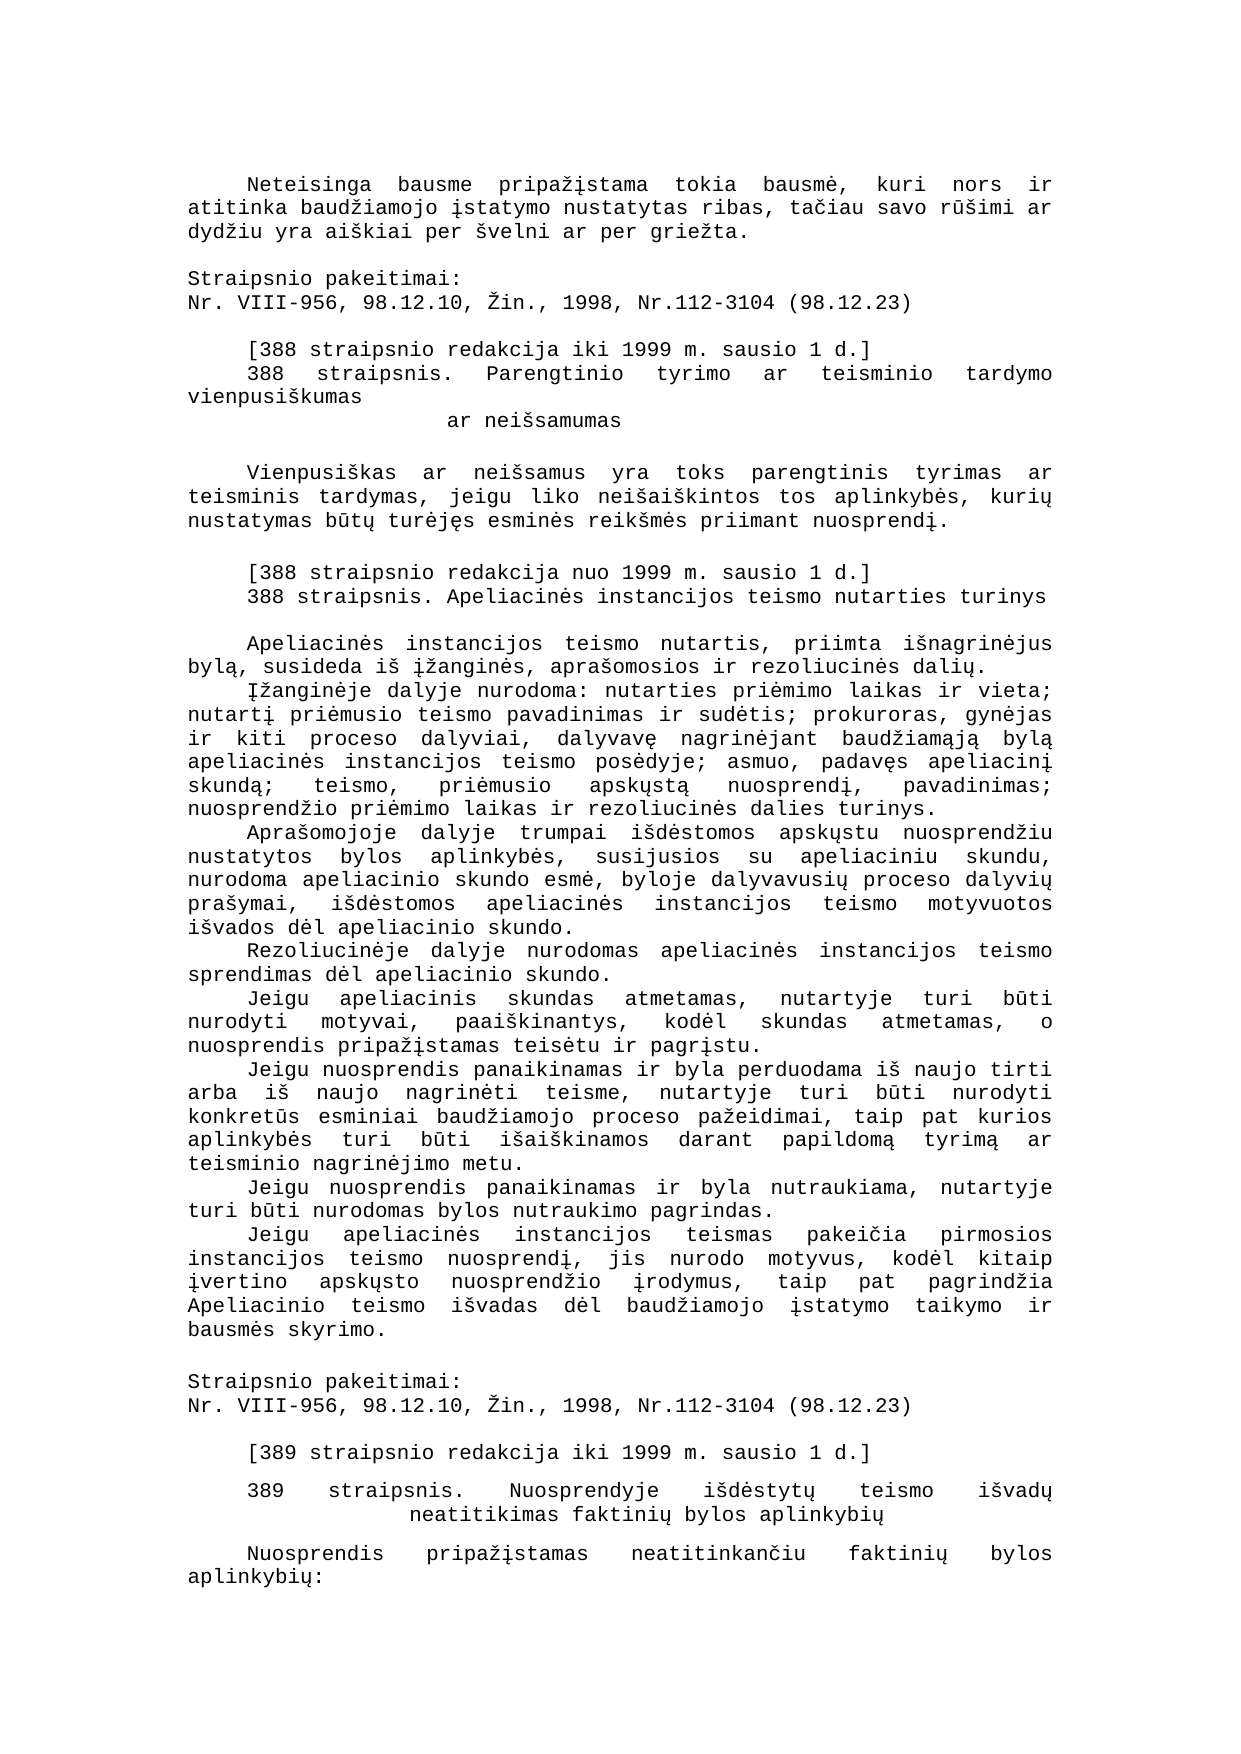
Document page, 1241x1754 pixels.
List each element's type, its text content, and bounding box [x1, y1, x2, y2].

text Jeigu nuosprendis panaikinamas ir byla nutraukiama, nutartyje turi būti nurodomas bylos nutraukimo pagrindas. [187, 1177, 1053, 1224]
text [388 straipsnio redakcija iki 1999 m. sausio 1 d.] [187, 339, 1053, 363]
text Apeliacinės instancijos teismo nutartis, priimta išnagrinėjus bylą, susideda iš įžanginės, aprašomosios ir rezoliucinės dalių. [187, 633, 1053, 680]
text Nr. VIII-956, 98.12.10, Žin., 1998, Nr.112-3104 (98.12.23) [187, 1394, 1053, 1418]
text Rezoliucinėje dalyje nurodomas apeliacinės instancijos teismo sprendimas dėl apeliacinio skundo. [187, 940, 1053, 988]
text Neteisinga bausme pripažįstama tokia bausmė, kuri nors ir atitinka baudžiamojo įstatymo nustatytas ribas, tačiau savo rūšimi ar dydžiu yra aiškiai per švelni ar per griežta. [187, 174, 1053, 244]
text Nuosprendis pripažįstamas neatitinkančiu faktinių bylos aplinkybių: [187, 1543, 1053, 1590]
text Straipsnio pakeitimai: [187, 1371, 1053, 1394]
text Nr. VIII-956, 98.12.10, Žin., 1998, Nr.112-3104 (98.12.23) [187, 292, 1053, 316]
text Jeigu nuosprendis panaikinamas ir byla perduodama iš naujo tirti arba iš naujo nagrinėti teisme, nutartyje turi būti nurodyti konkretūs esminiai baudžiamojo proceso pažeidimai, taip pat kurios aplinkybės turi būti išaiškinamos darant papildomą tyrimą ar teisminio nagrinėjimo metu. [187, 1058, 1053, 1177]
text Straipsnio pakeitimai: [187, 268, 1053, 292]
text Vienpusiškas ar neišsamus yra toks parengtinis tyrimas ar teisminis tardymas, jeigu liko neišaiškintos tos aplinkybės, kurių nustatymas būtų turėjęs esminės reikšmės priimant nuosprendį. [187, 462, 1053, 533]
text 388 straipsnis. Apeliacinės instancijos teismo nutarties turinys [187, 586, 1053, 609]
text ar neišsamumas [187, 410, 1053, 434]
text 388 straipsnis. Parengtinio tyrimo ar teisminio tardymo vienpusiškumas [187, 363, 1053, 410]
text Jeigu apeliacinės instancijos teismas pakeičia pirmosios instancijos teismo nuosprendį, jis nurodo motyvus, kodėl kitaip įvertino apskųsto nuosprendžio įrodymus, taip pat pagrindžia Apeliacinio teismo išvadas dėl baudžiamojo įstatymo taikymo ir bausmės skyrimo. [187, 1224, 1053, 1342]
text 389 straipsnis. Nuosprendyje išdėstytų teismo išvadų neatitikimas faktinių bylos aplinkybių [247, 1481, 1053, 1528]
text Jeigu apeliacinis skundas atmetamas, nutartyje turi būti nurodyti motyvai, paaiškinantys, kodėl skundas atmetamas, o nuosprendis pripažįstamas teisėtu ir pagrįstu. [187, 988, 1053, 1058]
text [389 straipsnio redakcija iki 1999 m. sausio 1 d.] [187, 1442, 1053, 1466]
text Įžanginėje dalyje nurodoma: nutarties priėmimo laikas ir vieta; nutartį priėmusio teismo pavadinimas ir sudėtis; prokuroras, gynėjas ir kiti proceso dalyviai, dalyvavę nagrinėjant baudžiamąją bylą apeliacinės instancijos teismo posėdyje; asmuo, padavęs apeliacinį skundą; teismo, priėmusio apskųstą nuosprendį, pavadinimas; nuosprendžio priėmimo laikas ir rezoliucinės dalies turinys. [187, 680, 1053, 822]
text [388 straipsnio redakcija nuo 1999 m. sausio 1 d.] [187, 562, 1053, 586]
text Aprašomojoje dalyje trumpai išdėstomos apskųstu nuosprendžiu nustatytos bylos aplinkybės, susijusios su apeliaciniu skundu, nurodoma apeliacinio skundo esmė, byloje dalyvavusių proceso dalyvių prašymai, išdėstomos apeliacinės instancijos teismo motyvuotos išvados dėl apeliacinio skundo. [187, 822, 1053, 940]
